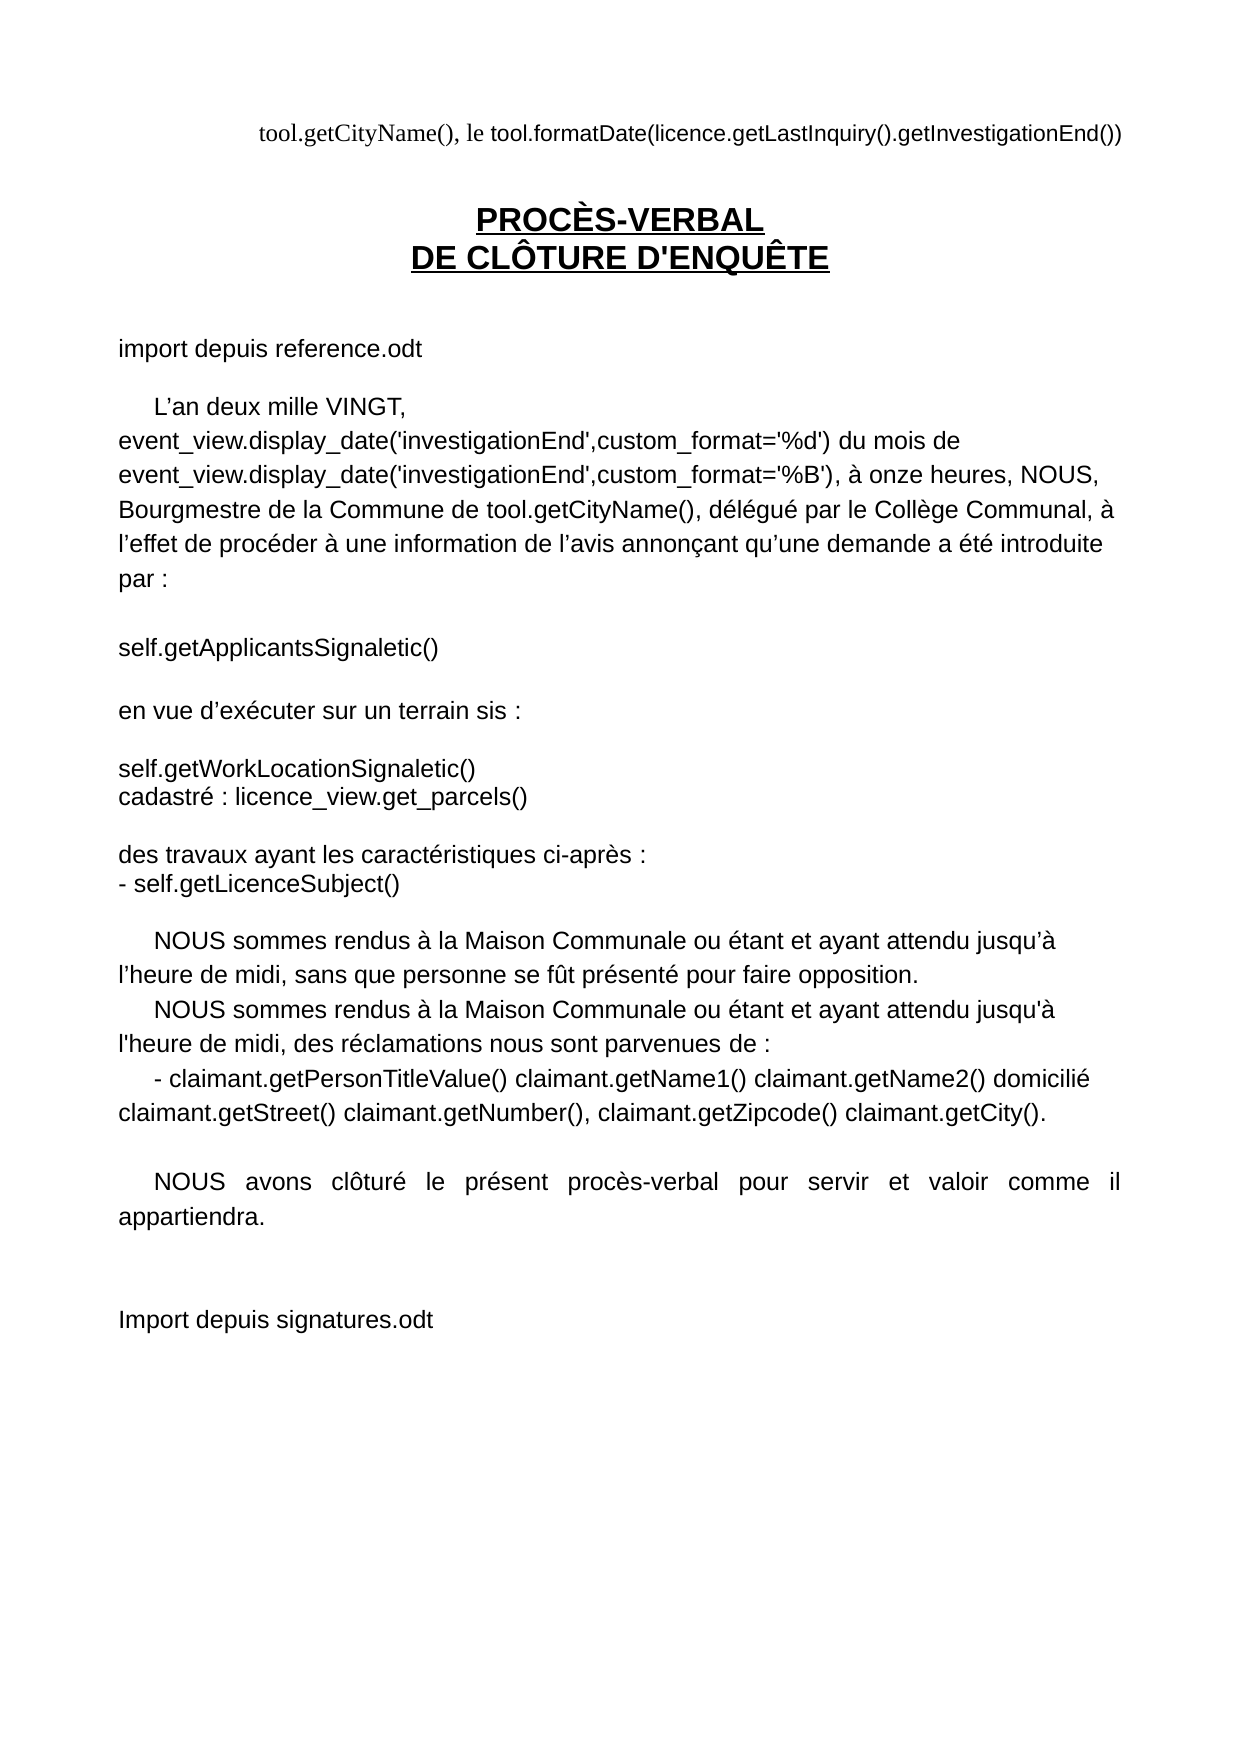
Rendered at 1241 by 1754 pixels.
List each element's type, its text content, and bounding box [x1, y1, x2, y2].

text NOUS sommes rendus à la Maison Communale ou étant et ayant attendu jusqu'à l'heure de midi, des réclamations nous sont parvenues de : [118, 995, 1122, 1058]
text des travaux ayant les caractéristiques ci-après : [118, 840, 1122, 868]
text - self.getLicenceSubject() [118, 868, 1122, 897]
text import depuis reference.odt [118, 334, 1122, 363]
text PROCÈS-VERBAL [118, 199, 1122, 238]
text self.getApplicantsSignaletic() [118, 633, 1122, 662]
text DE CLÔTURE D'ENQUÊTE [118, 238, 1122, 276]
text tool.getCityName(), le tool.formatDate(licence.getLastInquiry().getInvestigationEnd()) [118, 118, 1122, 147]
text Import depuis signatures.odt [118, 1305, 1122, 1334]
text - claimant.getPersonTitleValue() claimant.getName1() claimant.getName2() domicilié claimant.getStreet() claimant.getNumber(), claimant.getZipcode() claimant.getCity(). [118, 1064, 1122, 1127]
text NOUS avons clôturé le présent procès-verbal pour servir et valoir comme il appartiendra. [118, 1167, 1122, 1231]
text en vue d’exécuter sur un terrain sis : [118, 696, 1122, 725]
text L’an deux mille VINGT, event_view.display_date('investigationEnd',custom_format='%d') du mois de event_view.display_date('investigationEnd',custom_format='%B'), à onze heures, NOUS, Bourgmestre de la Commune de tool.getCityName(), délégué par le Collège Communal, à l’effet de procéder à une information de l’avis annonçant qu’une demande a été introduite par : [118, 391, 1122, 593]
text self.getWorkLocationSignaletic() [118, 753, 1122, 782]
text NOUS sommes rendus à la Maison Communale ou étant et ayant attendu jusqu’à l’heure de midi, sans que personne se fût présenté pour faire opposition. [118, 926, 1122, 989]
text cadastré : licence_view.get_parcels() [118, 782, 1122, 811]
